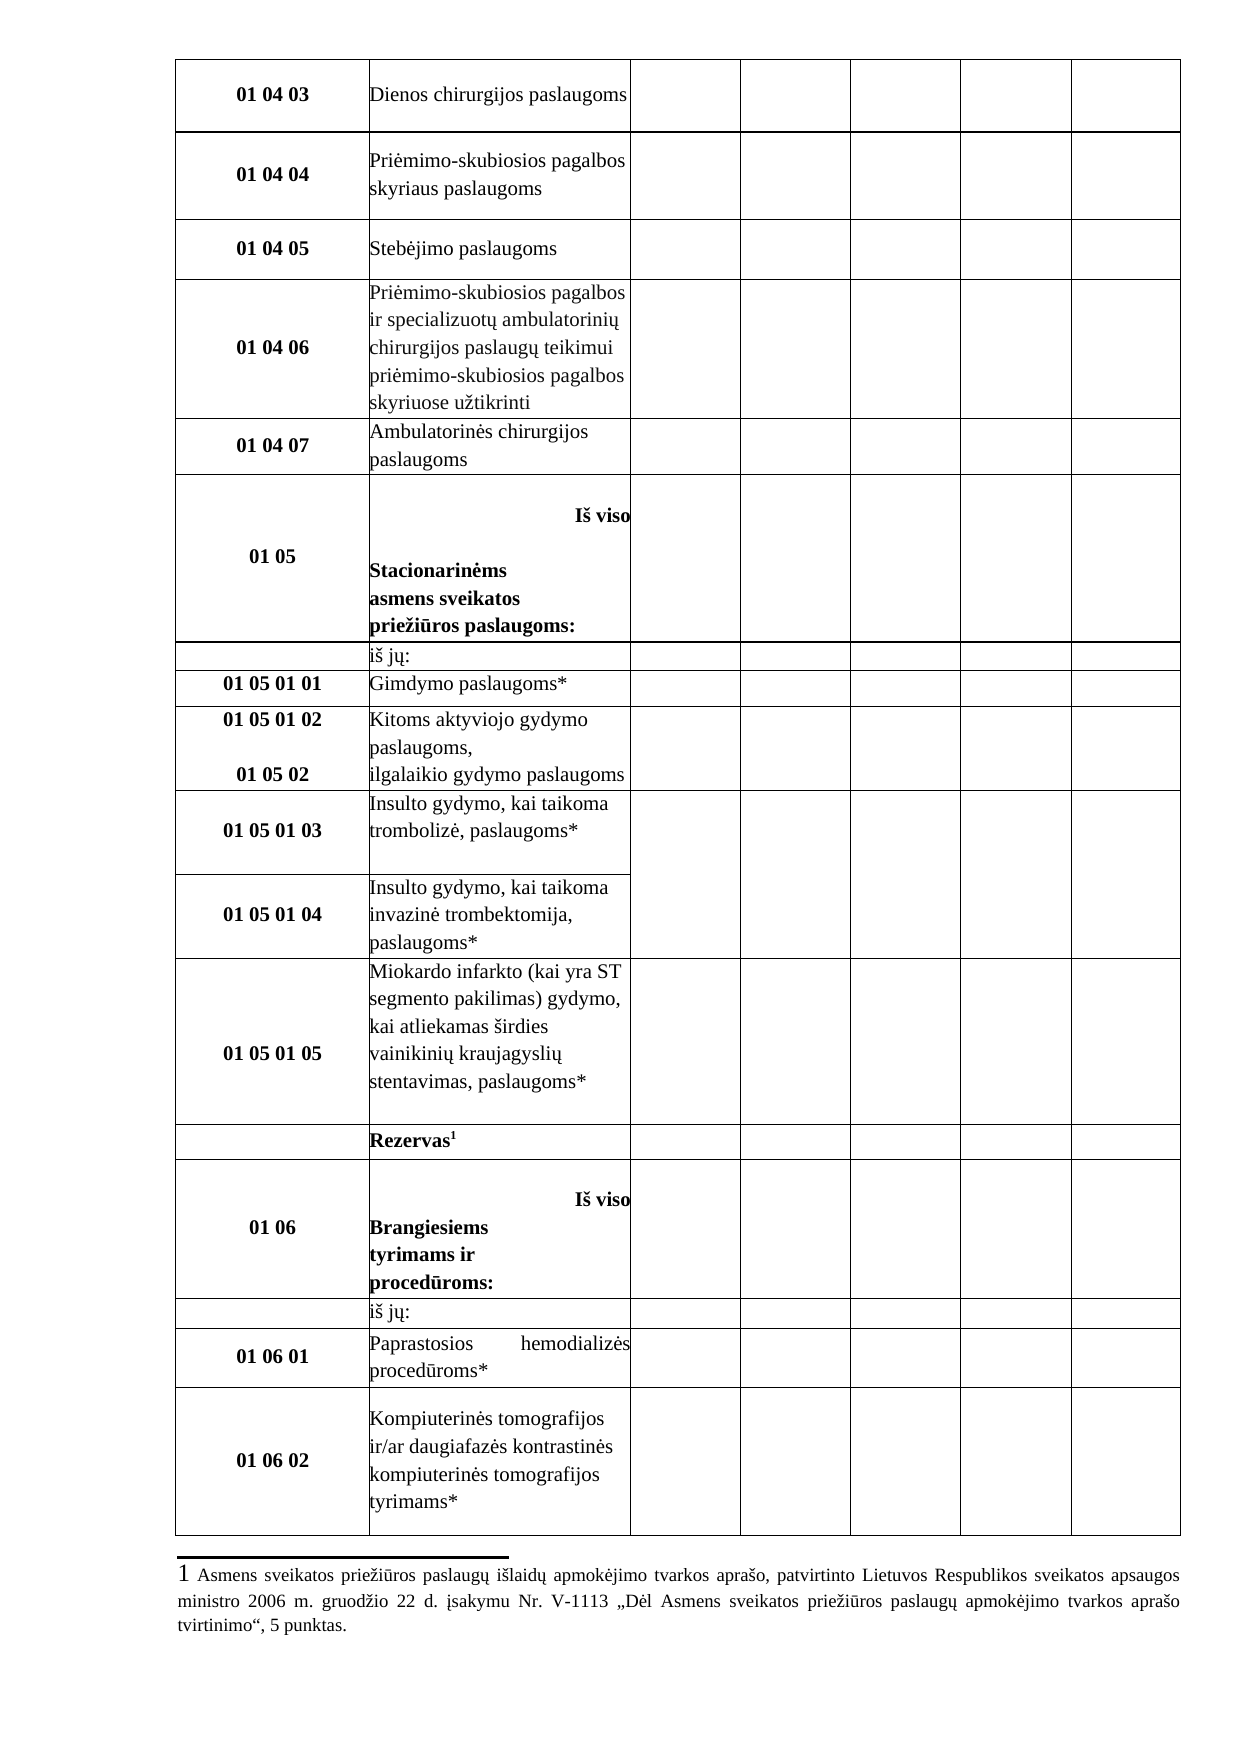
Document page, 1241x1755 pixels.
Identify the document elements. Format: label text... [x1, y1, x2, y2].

table_cell [1072, 60, 1180, 131]
table_cell [851, 1329, 960, 1387]
table_cell Miokardo infarkto (kai yra ST segmento pakilimas) gydymo, kai atliekamas širdies vainikinių kraujagyslių stentavimas, paslaugoms* [370, 959, 630, 1124]
table_cell [631, 133, 740, 219]
table_cell [741, 475, 850, 641]
table_cell [741, 671, 850, 706]
table_cell iš jų: [370, 1299, 630, 1328]
table_cell [741, 643, 850, 670]
table_cell [741, 791, 850, 957]
table_cell Gimdymo paslaugoms* [370, 671, 630, 706]
table_cell [1072, 643, 1180, 670]
table_cell [851, 1125, 960, 1158]
table_cell [741, 1299, 850, 1328]
table_cell Paprastosios hemodializės procedūroms* [370, 1329, 630, 1387]
table_cell [1072, 133, 1180, 219]
table_cell [1072, 419, 1180, 474]
table_cell [851, 419, 960, 474]
table_cell [741, 220, 850, 279]
table_cell [1072, 1125, 1180, 1158]
table_cell Priėmimo-skubiosios pagalbos ir specializuotų ambulatorinių chirurgijos paslaugų teikimui priėmimo-skubiosios pagalbos skyriuose užtikrinti [370, 280, 630, 418]
table_cell 01 05 01 05 [176, 959, 369, 1124]
table_cell [741, 707, 850, 790]
table_cell Stebėjimo paslaugoms [370, 220, 630, 279]
table_cell 01 04 03 [176, 60, 369, 131]
table_cell [851, 671, 960, 706]
table_cell [631, 1329, 740, 1387]
table_cell [961, 1329, 1071, 1387]
table_cell [961, 707, 1071, 790]
table_cell [741, 1388, 850, 1535]
table_cell [851, 60, 960, 131]
table_cell [851, 791, 960, 957]
table_cell 01 04 05 [176, 220, 369, 279]
table_cell [851, 280, 960, 418]
table_cell [851, 707, 960, 790]
table_cell [961, 475, 1071, 641]
table_cell 01 05 01 04 [176, 875, 369, 957]
table_cell [1072, 791, 1180, 957]
table_cell [851, 475, 960, 641]
table_cell [631, 1388, 740, 1535]
table_cell Ambulatorinės chirurgijos paslaugoms [370, 419, 630, 474]
table_cell [1072, 1299, 1180, 1328]
table_cell [176, 643, 369, 670]
table_cell 01 06 [176, 1160, 369, 1298]
table_cell [961, 280, 1071, 418]
table_cell [631, 419, 740, 474]
table_cell Kompiuterinės tomografijos ir/ar daugiafazės kontrastinės kompiuterinės tomografijos tyrimams* [370, 1388, 630, 1535]
table_cell [851, 220, 960, 279]
table_cell [631, 1299, 740, 1328]
table_cell [631, 1160, 740, 1298]
table_cell [1072, 1329, 1180, 1387]
table_cell Rezervas [370, 1125, 630, 1158]
table_cell [631, 643, 740, 670]
table_cell [631, 1125, 740, 1158]
table_cell [961, 220, 1071, 279]
table_cell [851, 1388, 960, 1535]
table_cell [961, 1299, 1071, 1328]
table_cell [961, 791, 1071, 957]
table_cell 01 06 02 [176, 1388, 369, 1535]
table_cell [741, 1160, 850, 1298]
table_cell 01 05 01 02 01 05 02 [176, 707, 369, 790]
table_cell [1072, 707, 1180, 790]
table_cell [631, 707, 740, 790]
table_cell [961, 1160, 1071, 1298]
table_cell [961, 419, 1071, 474]
table_cell [1072, 959, 1180, 1124]
table_cell [631, 959, 740, 1124]
table_cell 01 04 04 [176, 133, 369, 219]
table_cell Insulto gydymo, kai taikoma trombolizė, paslaugoms* [370, 791, 630, 874]
table_cell iš jų: [370, 643, 630, 670]
table_cell [741, 133, 850, 219]
table_cell 01 05 01 01 [176, 671, 369, 706]
table_cell 01 04 07 [176, 419, 369, 474]
table_cell [741, 419, 850, 474]
table_cell [631, 280, 740, 418]
table_cell [631, 475, 740, 641]
table_cell [851, 959, 960, 1124]
table_cell [851, 1299, 960, 1328]
table_cell [741, 959, 850, 1124]
table_cell [1072, 220, 1180, 279]
table_cell Iš viso Stacionarinėms asmens sveikatos priežiūros paslaugoms: [370, 475, 630, 641]
table_cell [961, 133, 1071, 219]
table_cell 01 06 01 [176, 1329, 369, 1387]
table_cell [961, 959, 1071, 1124]
table_cell [851, 133, 960, 219]
table_cell [741, 1329, 850, 1387]
table_cell [961, 1125, 1071, 1158]
table_cell [1072, 280, 1180, 418]
table_cell [631, 671, 740, 706]
table_cell [961, 60, 1071, 131]
table_cell [631, 791, 740, 957]
table_cell [851, 1160, 960, 1298]
table_cell Kitoms aktyviojo gydymo paslaugoms, ilgalaikio gydymo paslaugoms [370, 707, 630, 790]
table_cell [1072, 1388, 1180, 1535]
table_cell 01 04 06 [176, 280, 369, 418]
table_cell Dienos chirurgijos paslaugoms [370, 60, 630, 131]
table_cell [961, 671, 1071, 706]
table_cell [741, 1125, 850, 1158]
table_cell [1072, 1160, 1180, 1298]
table_cell [961, 1388, 1071, 1535]
table_cell [741, 280, 850, 418]
table_cell Insulto gydymo, kai taikoma invazinė trombektomija, paslaugoms* [370, 875, 630, 957]
table_cell [631, 60, 740, 131]
table_cell [176, 1299, 369, 1328]
table_cell [961, 643, 1071, 670]
table_cell [1072, 671, 1180, 706]
table_cell [851, 643, 960, 670]
table_cell 01 05 [176, 475, 369, 641]
table_cell [741, 60, 850, 131]
table_cell 01 05 01 03 [176, 791, 369, 874]
table_cell [176, 1125, 369, 1158]
table_cell Iš viso Brangiesiems tyrimams ir procedūroms: [370, 1160, 630, 1298]
table_cell [1072, 475, 1180, 641]
table_cell [631, 220, 740, 279]
table_cell Priėmimo-skubiosios pagalbos skyriaus paslaugoms [370, 133, 630, 219]
